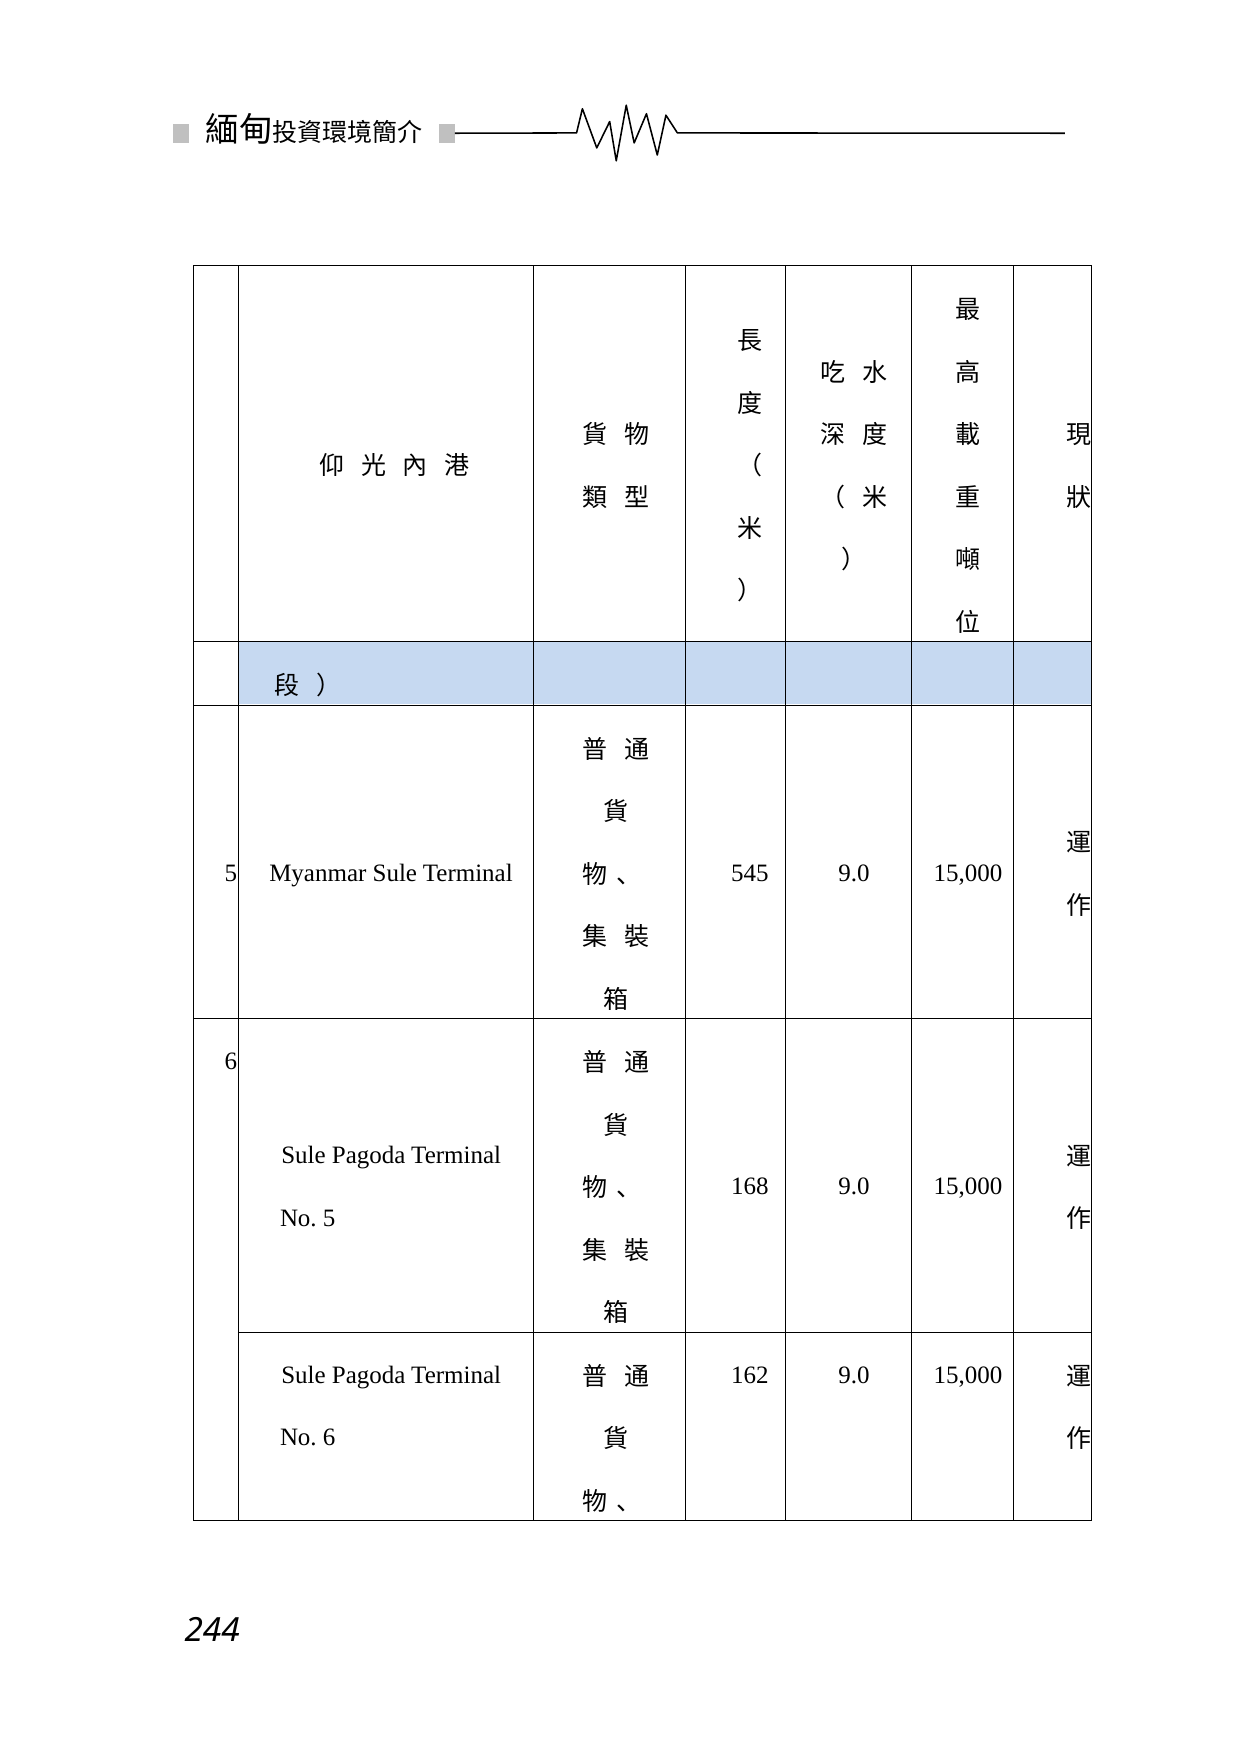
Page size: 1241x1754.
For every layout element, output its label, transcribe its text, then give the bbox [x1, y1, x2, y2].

table_cell 段） [239, 642, 533, 704]
table_cell [194, 642, 238, 704]
table_header 長度（米） [686, 266, 785, 641]
table_cell 運作 [1014, 706, 1091, 1018]
table_cell 運作 [1014, 1019, 1091, 1332]
table_cell 15,000 [912, 1333, 1013, 1520]
table_cell Myanmar Sule Terminal [239, 706, 533, 1018]
table_cell 5 [194, 706, 238, 1018]
table_cell [912, 642, 1013, 704]
table_cell 普通貨物、集裝箱 [534, 1019, 685, 1332]
table_cell Sule Pagoda Terminal No. 6 [239, 1333, 533, 1520]
table_header [194, 266, 238, 641]
table_cell 9.0 [786, 1333, 911, 1520]
table_cell 9.0 [786, 1019, 911, 1332]
table_cell [786, 642, 911, 704]
table_cell 162 [686, 1333, 785, 1520]
table_header 貨物類型 [534, 266, 685, 641]
table_cell 運作 [1014, 1333, 1091, 1520]
table_cell 9.0 [786, 706, 911, 1018]
table_cell [534, 642, 685, 704]
table_header 吃水深度（米） [786, 266, 911, 641]
table_cell 普通貨物、 [534, 1333, 685, 1520]
table_cell 15,000 [912, 1019, 1013, 1332]
table_cell 6 [194, 1019, 238, 1520]
table_cell [686, 642, 785, 704]
table_cell 545 [686, 706, 785, 1018]
table_cell 普通貨物、集裝箱 [534, 706, 685, 1018]
table_header 最高載重噸位 [912, 266, 1013, 641]
table_header 仰光內港 [239, 266, 533, 641]
table_header 現狀 [1014, 266, 1091, 641]
table_cell Sule Pagoda Terminal No. 5 [239, 1019, 533, 1332]
table_cell 168 [686, 1019, 785, 1332]
table_cell [1014, 642, 1091, 704]
table_cell 15,000 [912, 706, 1013, 1018]
